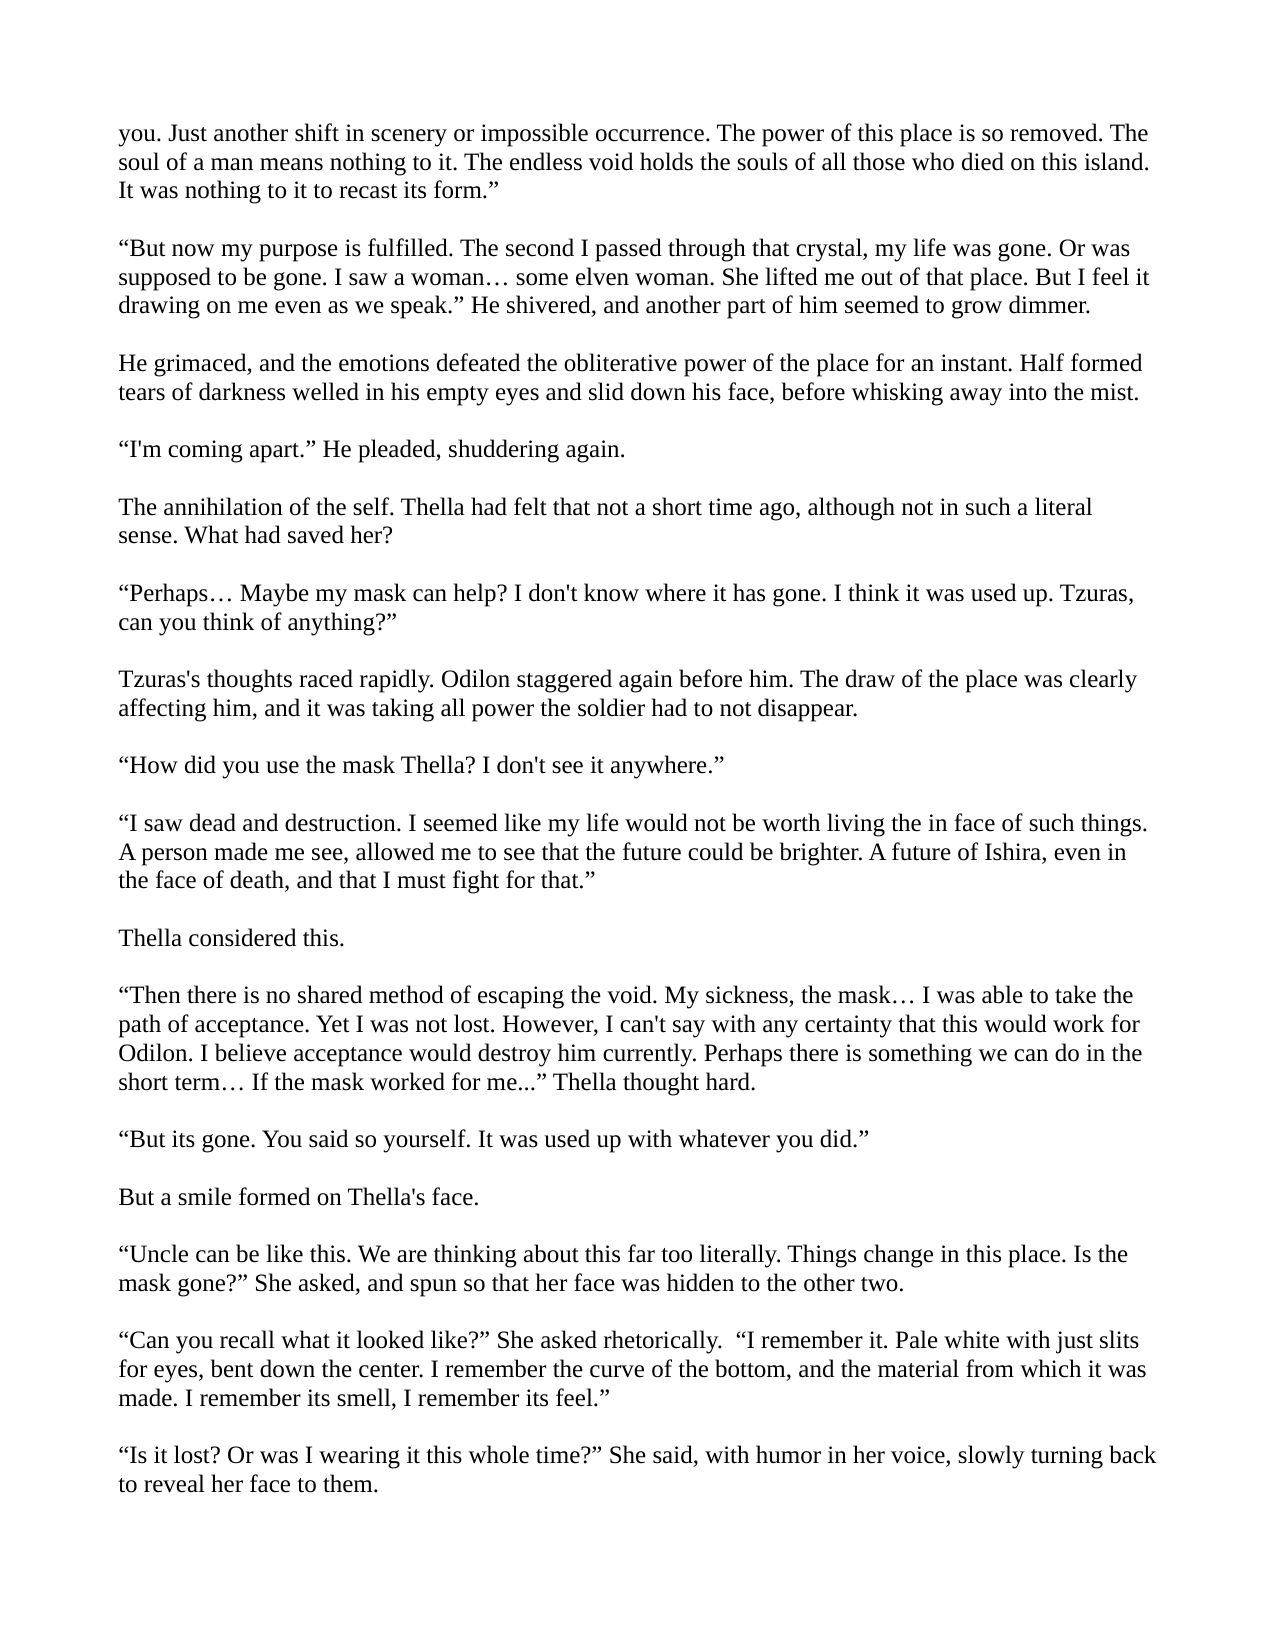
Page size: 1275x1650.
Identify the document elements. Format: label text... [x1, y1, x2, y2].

text “I saw dead and destruction. I seemed like my life would not be worth living the in face of such things. A person made me see, allowed me to see that the future could be brighter. A future of Ishira, even in the face of death, and that I must fight for that.” [118, 808, 1157, 894]
text Tzuras's thoughts raced rapidly. Odilon staggered again before him. The draw of the place was clearly affecting him, and it was taking all power the soldier had to not disappear. [118, 664, 1157, 722]
text “I'm coming apart.” He pleaded, shuddering again. [118, 434, 1157, 463]
text you. Just another shift in scenery or impossible occurrence. The power of this place is so removed. The soul of a man means nothing to it. The endless void holds the souls of all those who died on this island. It was nothing to it to recast its form.” [118, 118, 1157, 204]
text “Is it lost? Or was I wearing it this whole time?” She said, with humor in her voice, slowly turning back to reveal her face to them. [118, 1441, 1157, 1498]
text Thella considered this. [118, 923, 1157, 952]
text “Perhaps… Maybe my mask can help? I don't know where it has gone. I think it was used up. Tzuras, can you think of anything?” [118, 578, 1157, 636]
text He grimaced, and the emotions defeated the obliterative power of the place for an instant. Half formed tears of darkness welled in his empty eyes and slid down his face, before whisking away into the mist. [118, 348, 1157, 406]
text “But now my purpose is fulfilled. The second I passed through that crystal, my life was gone. Or was supposed to be gone. I saw a woman… some elven woman. She lifted me out of that place. But I feel it drawing on me even as we speak.” He shivered, and another part of him seemed to grow dimmer. [118, 233, 1157, 319]
text “Then there is no shared method of escaping the void. My sickness, the mask… I was able to take the path of acceptance. Yet I was not lost. However, I can't say with any certainty that this would work for Odilon. I believe acceptance would destroy him currently. Perhaps there is something we can do in the short term… If the mask worked for me...” Thella thought hard. [118, 981, 1157, 1096]
text But a smile formed on Thella's face. [118, 1182, 1157, 1211]
text “How did you use the mask Thella? I don't see it anywhere.” [118, 751, 1157, 779]
text The annihilation of the self. Thella had felt that not a short time ago, although not in such a literal sense. What had saved her? [118, 492, 1157, 549]
text “Uncle can be like this. We are thinking about this far too literally. Things change in this place. Is the mask gone?” She asked, and spun so that her face was hidden to the other two. [118, 1239, 1157, 1297]
text “But its gone. You said so yourself. It was used up with whatever you did.” [118, 1124, 1157, 1153]
text “Can you recall what it looked like?” She asked rhetorically. “I remember it. Pale white with just slits for eyes, bent down the center. I remember the curve of the bottom, and the material from which it was made. I remember its smell, I remember its feel.” [118, 1326, 1157, 1412]
